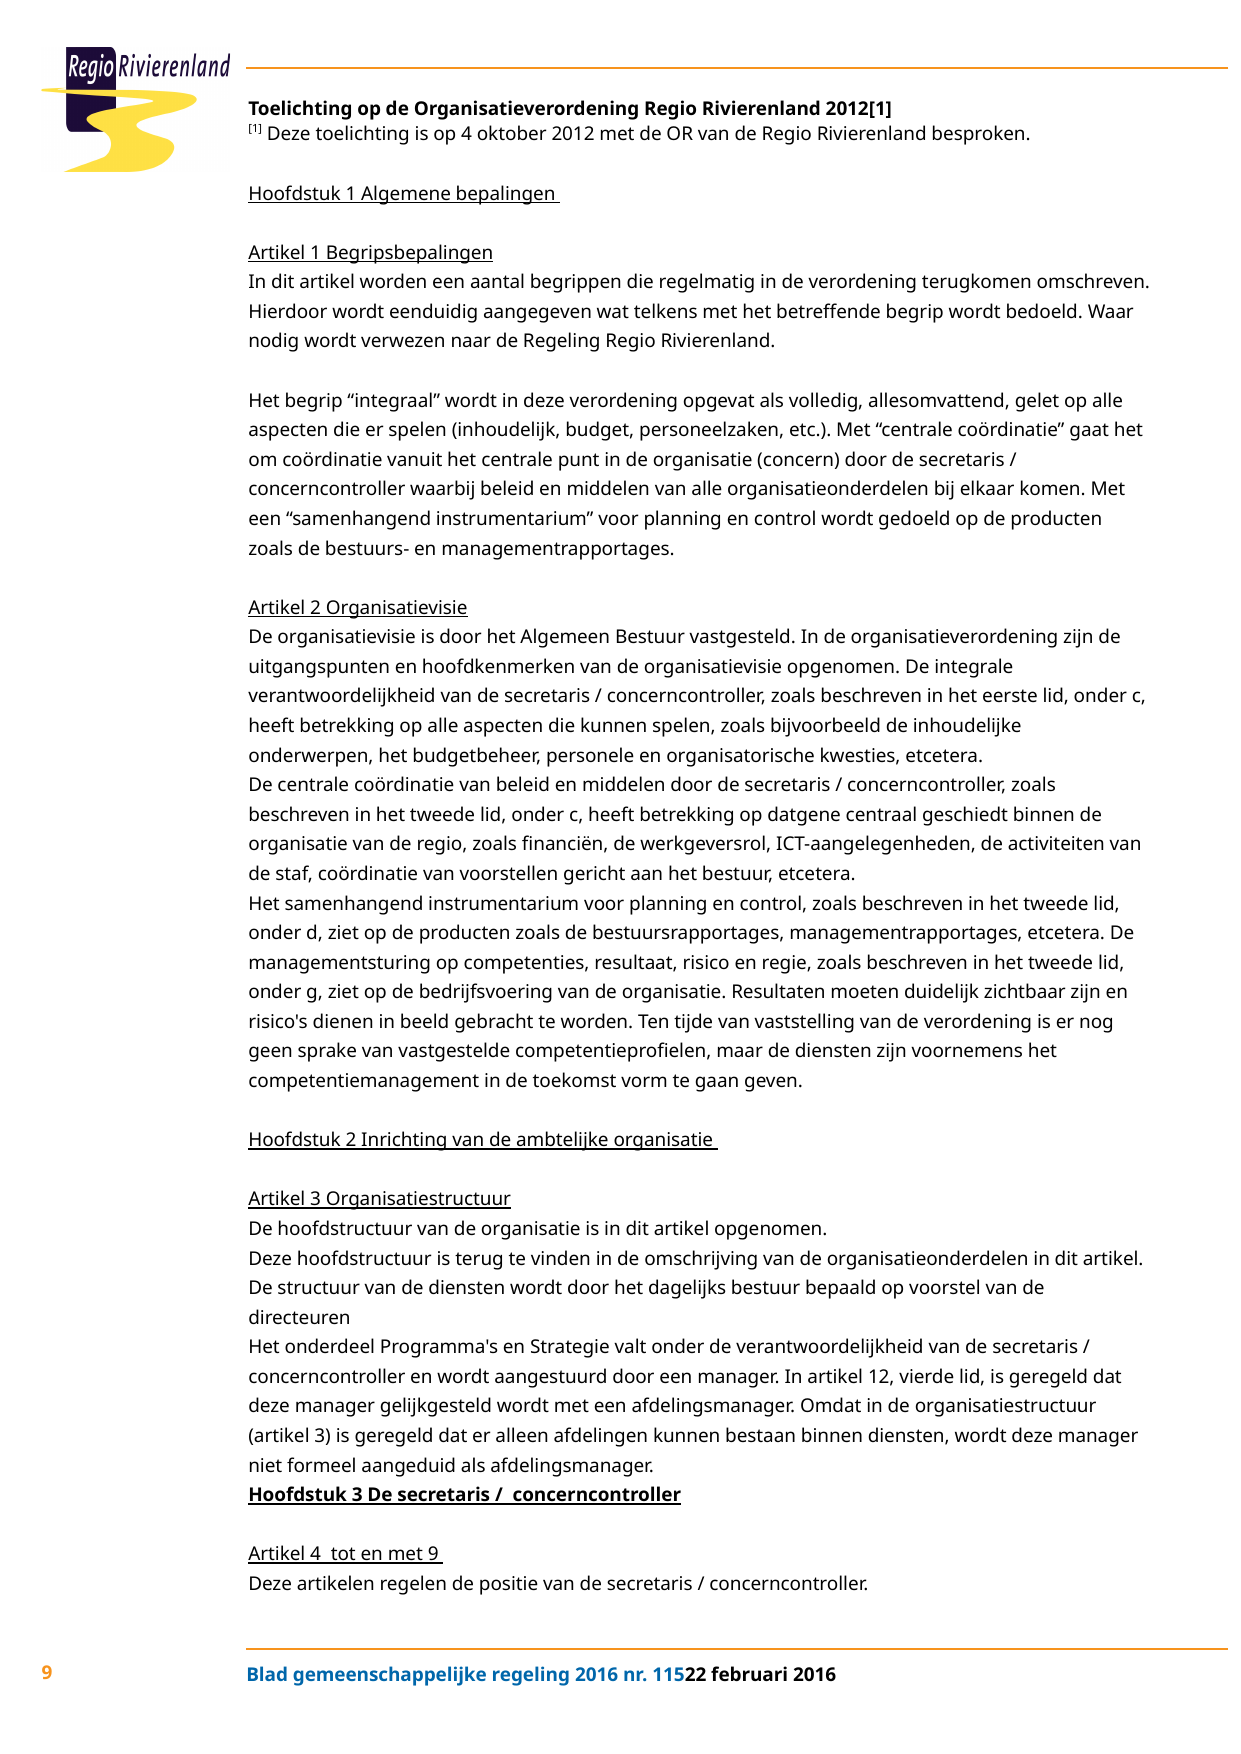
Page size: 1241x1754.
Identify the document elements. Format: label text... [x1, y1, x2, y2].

text Deze artikelen regelen de positie van de secretaris / concerncontroller. [248, 1570, 1152, 1596]
text Het samenhangend instrumentarium voor planning en control, zoals beschreven in het tweede lid, onder d, ziet op de producten zoals de bestuursrapportages, managementrapportages, etcetera. De managementsturing op competenties, resultaat, risico en regie, zoals beschreven in het tweede lid, onder g, ziet op de bedrijfsvoering van de organisatie. Resultaten moeten duidelijk zichtbaar zijn en risico's dienen in beeld gebracht te worden. Ten tijde van vaststelling van de verordening is er nog geen sprake van vastgestelde competentieprofielen, maar de diensten zijn voornemens het competentiemanagement in de toekomst vorm te gaan geven. [248, 890, 1152, 1093]
text De structuur van de diensten wordt door het dagelijks bestuur bepaald op voorstel van de directeuren [248, 1274, 1152, 1330]
text De organisatievisie is door het Algemeen Bestuur vastgesteld. In de organisatieverordening zijn de uitgangspunten en hoofdkenmerken van de organisatievisie opgenomen. De integrale verantwoordelijkheid van de secretaris / concerncontroller, zoals beschreven in het eerste lid, onder c, heeft betrekking op alle aspecten die kunnen spelen, zoals bijvoorbeeld de inhoudelijke onderwerpen, het budgetbeheer, personele en organisatorische kwesties, etcetera. [248, 623, 1152, 768]
text Artikel 4 tot en met 9 [248, 1541, 1152, 1566]
text Artikel 1 Begripsbepalingen [248, 239, 1152, 265]
picture [41, 47, 231, 172]
text [1] Deze toelichting is op 4 oktober 2012 met de OR van de Regio Rivierenland besproken. [248, 121, 1152, 146]
text Artikel 2 Organisatievisie [248, 594, 1152, 620]
text Het onderdeel Programma's en Strategie valt onder de verantwoordelijkheid van de secretaris / concerncontroller en wordt aangestuurd door een manager. In artikel 12, vierde lid, is geregeld dat deze manager gelijkgesteld wordt met een afdelingsmanager. Omdat in de organisatiestructuur (artikel 3) is geregeld dat er alleen afdelingen kunnen bestaan binnen diensten, wordt deze manager niet formeel aangeduid als afdelingsmanager. [248, 1333, 1152, 1478]
text In dit artikel worden een aantal begrippen die regelmatig in de verordening terugkomen omschreven. Hierdoor wordt eenduidig aangegeven wat telkens met het betreffende begrip wordt bedoeld. Waar nodig wordt verwezen naar de Regeling Regio Rivierenland. [248, 268, 1152, 353]
text Deze hoofdstructuur is terug te vinden in de omschrijving van de organisatieonderdelen in dit artikel. [248, 1245, 1152, 1271]
text De centrale coördinatie van beleid en middelen door de secretaris / concerncontroller, zoals beschreven in het tweede lid, onder c, heeft betrekking op datgene centraal geschiedt binnen de organisatie van de regio, zoals financiën, de werkgeversrol, ICT-aangelegenheden, de activiteiten van de staf, coördinatie van voorstellen gericht aan het bestuur, etcetera. [248, 771, 1152, 886]
text De hoofdstructuur van de organisatie is in dit artikel opgenomen. [248, 1215, 1152, 1241]
text Artikel 3 Organisatiestructuur [248, 1186, 1152, 1211]
text Hoofdstuk 2 Inrichting van de ambtelijke organisatie [248, 1126, 1152, 1152]
text Het begrip “integraal” wordt in deze verordening opgevat als volledig, allesomvattend, gelet op alle aspecten die er spelen (inhoudelijk, budget, personeelzaken, etc.). Met “centrale coördinatie” gaat het om coördinatie vanuit het centrale punt in de organisatie (concern) door de secretaris / concerncontroller waarbij beleid en middelen van alle organisatieonderdelen bij elkaar komen. Met een “samenhangend instrumentarium” voor planning en control wordt gedoeld op de producten zoals de bestuurs- en managementrapportages. [248, 387, 1152, 561]
text Toelichting op de Organisatieverordening Regio Rivierenland 2012[1] [248, 95, 1152, 121]
text Hoofdstuk 3 De secretaris / concerncontroller [248, 1481, 1152, 1507]
text Hoofdstuk 1 Algemene bepalingen [248, 180, 1152, 206]
